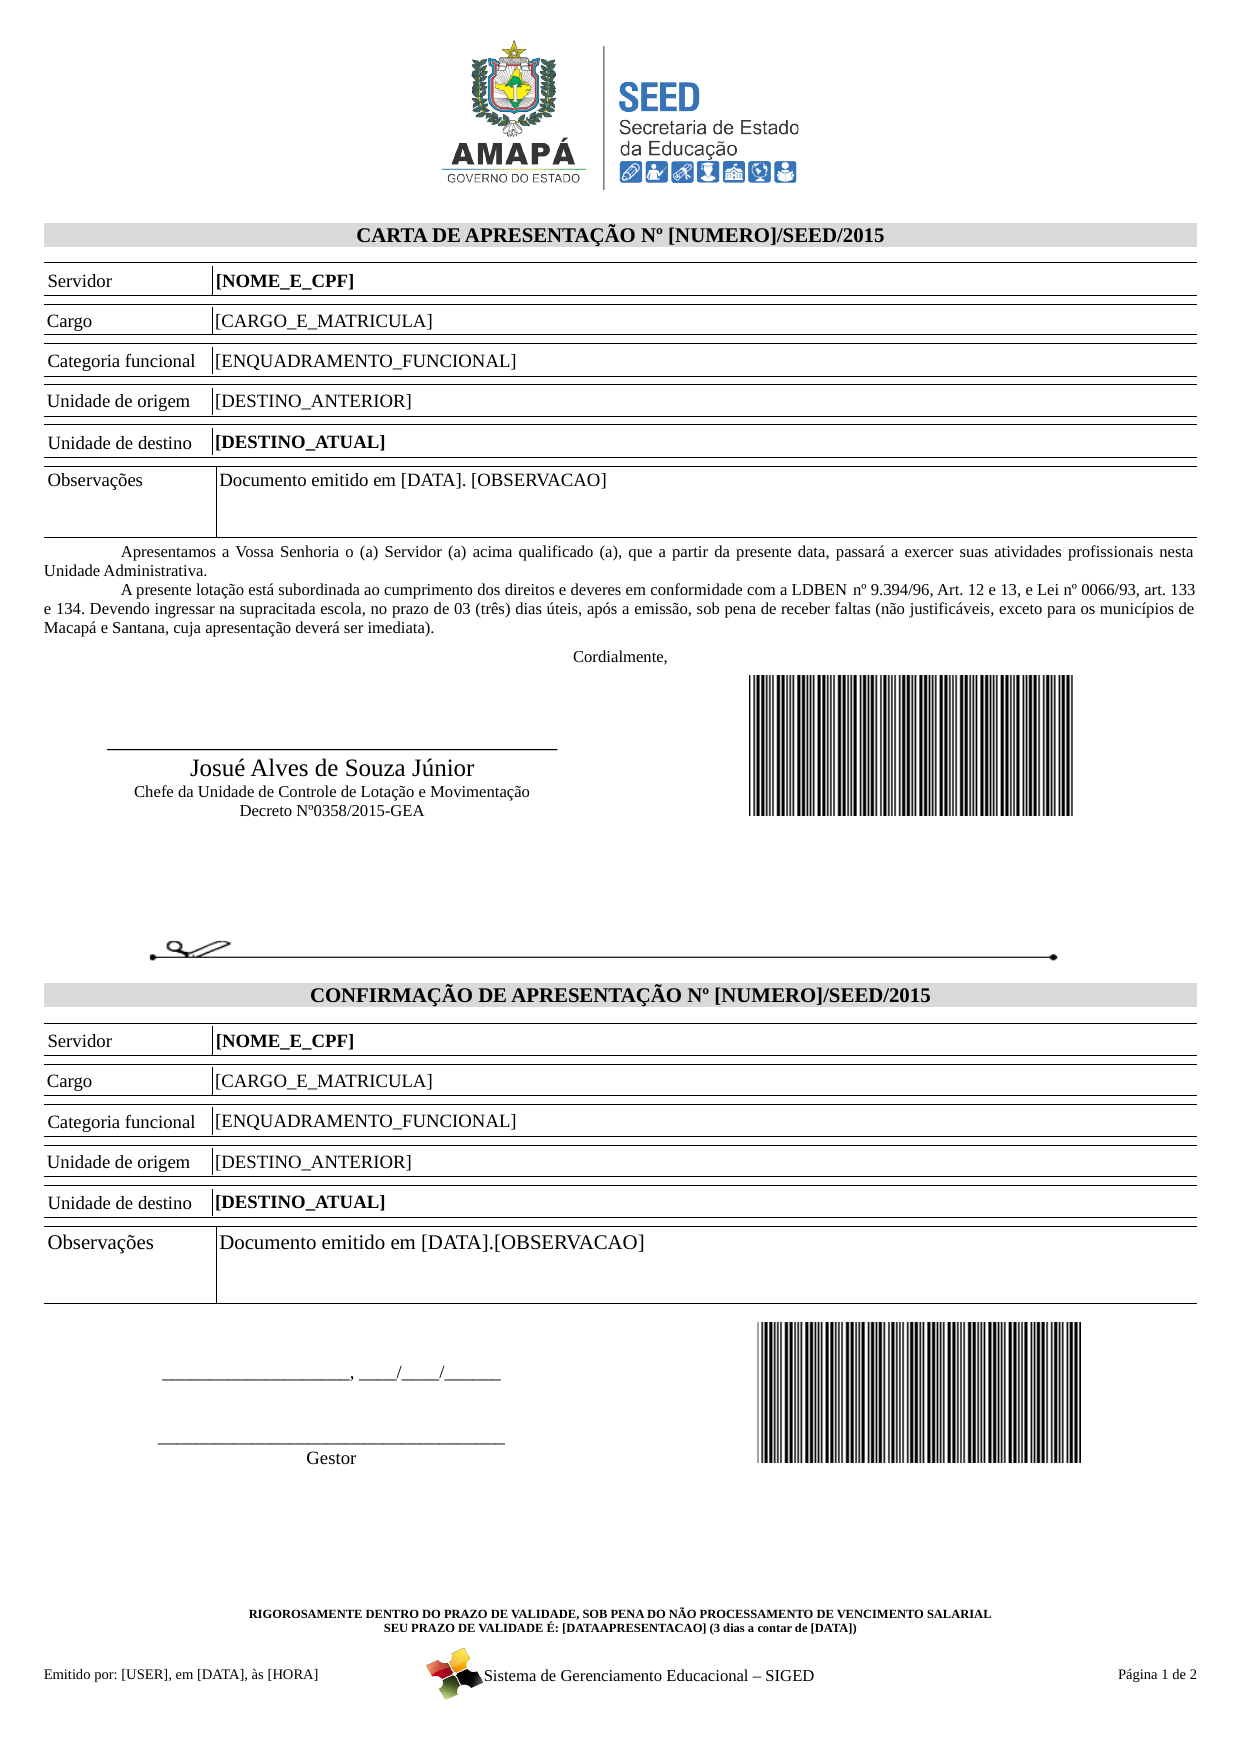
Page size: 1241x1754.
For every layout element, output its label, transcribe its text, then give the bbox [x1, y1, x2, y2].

table_cell [38, 964, 1203, 972]
picture [749, 675, 1073, 816]
table_header [38, 212, 1202, 217]
picture [757, 1322, 1081, 1463]
table_header Observações [44, 1227, 216, 1303]
table_header Documento emitido em [DATA]. [OBSERVACAO] [217, 467, 1197, 537]
table_header CARTA DE APRESENTAÇÃO Nº [NUMERO]/SEED/2015 Servidor [NOME_E_CPF] Cargo [CARGO_E_MATRICULA] Categoria funcional [ENQUADRAMENTO_FUNCIONAL] Unidade de origem [DESTINO_ANTERIOR] Unidade de destino [DESTINO_ATUAL] Apresentamos a Vossa Senhoria o (a) Servidor (a) acima qualificado (a), que a partir da presente data, passará a exercer suas atividades profissionais nesta Unidade Administrativa. A presente lotação está subordinada ao cumprimento dos direitos e deveres em conformidade com a LDBEN nº 9.394/96, Art. 12 e 13, e Lei nº 0066/93, art. 133 e 134. Devendo ingressar na supracitada escola, no prazo de 03 (três) dias úteis, após a emissão, sob pena de receber faltas (não justificáveis, exceto para os municípios de Macapá e Santana, cuja apresentação deverá ser imediata). Cordialmente, ____________________________________ Josué Alves de Souza Júnior Chefe da Unidade de Controle de Lotação e Movimentação Decreto Nº0358/2015-GEA [38, 217, 1203, 937]
table_cell [38, 937, 1203, 963]
table_header ____________________, ____/____/______ _____________________________________ Gestor [38, 1323, 1203, 1474]
picture [149, 940, 1059, 964]
picture [441, 40, 799, 190]
picture [425, 1648, 484, 1700]
table_header Observações [44, 467, 216, 537]
table_header Documento emitido em [DATA].[OBSERVACAO] [217, 1227, 1197, 1303]
table_header CONFIRMAÇÃO DE APRESENTAÇÃO Nº [NUMERO]/SEED/2015 Servidor [NOME_E_CPF] Cargo [CARGO_E_MATRICULA] Categoria funcional [ENQUADRAMENTO_FUNCIONAL] Unidade de origem [DESTINO_ANTERIOR] Unidade de destino [DESTINO_ATUAL] [38, 977, 1203, 1322]
